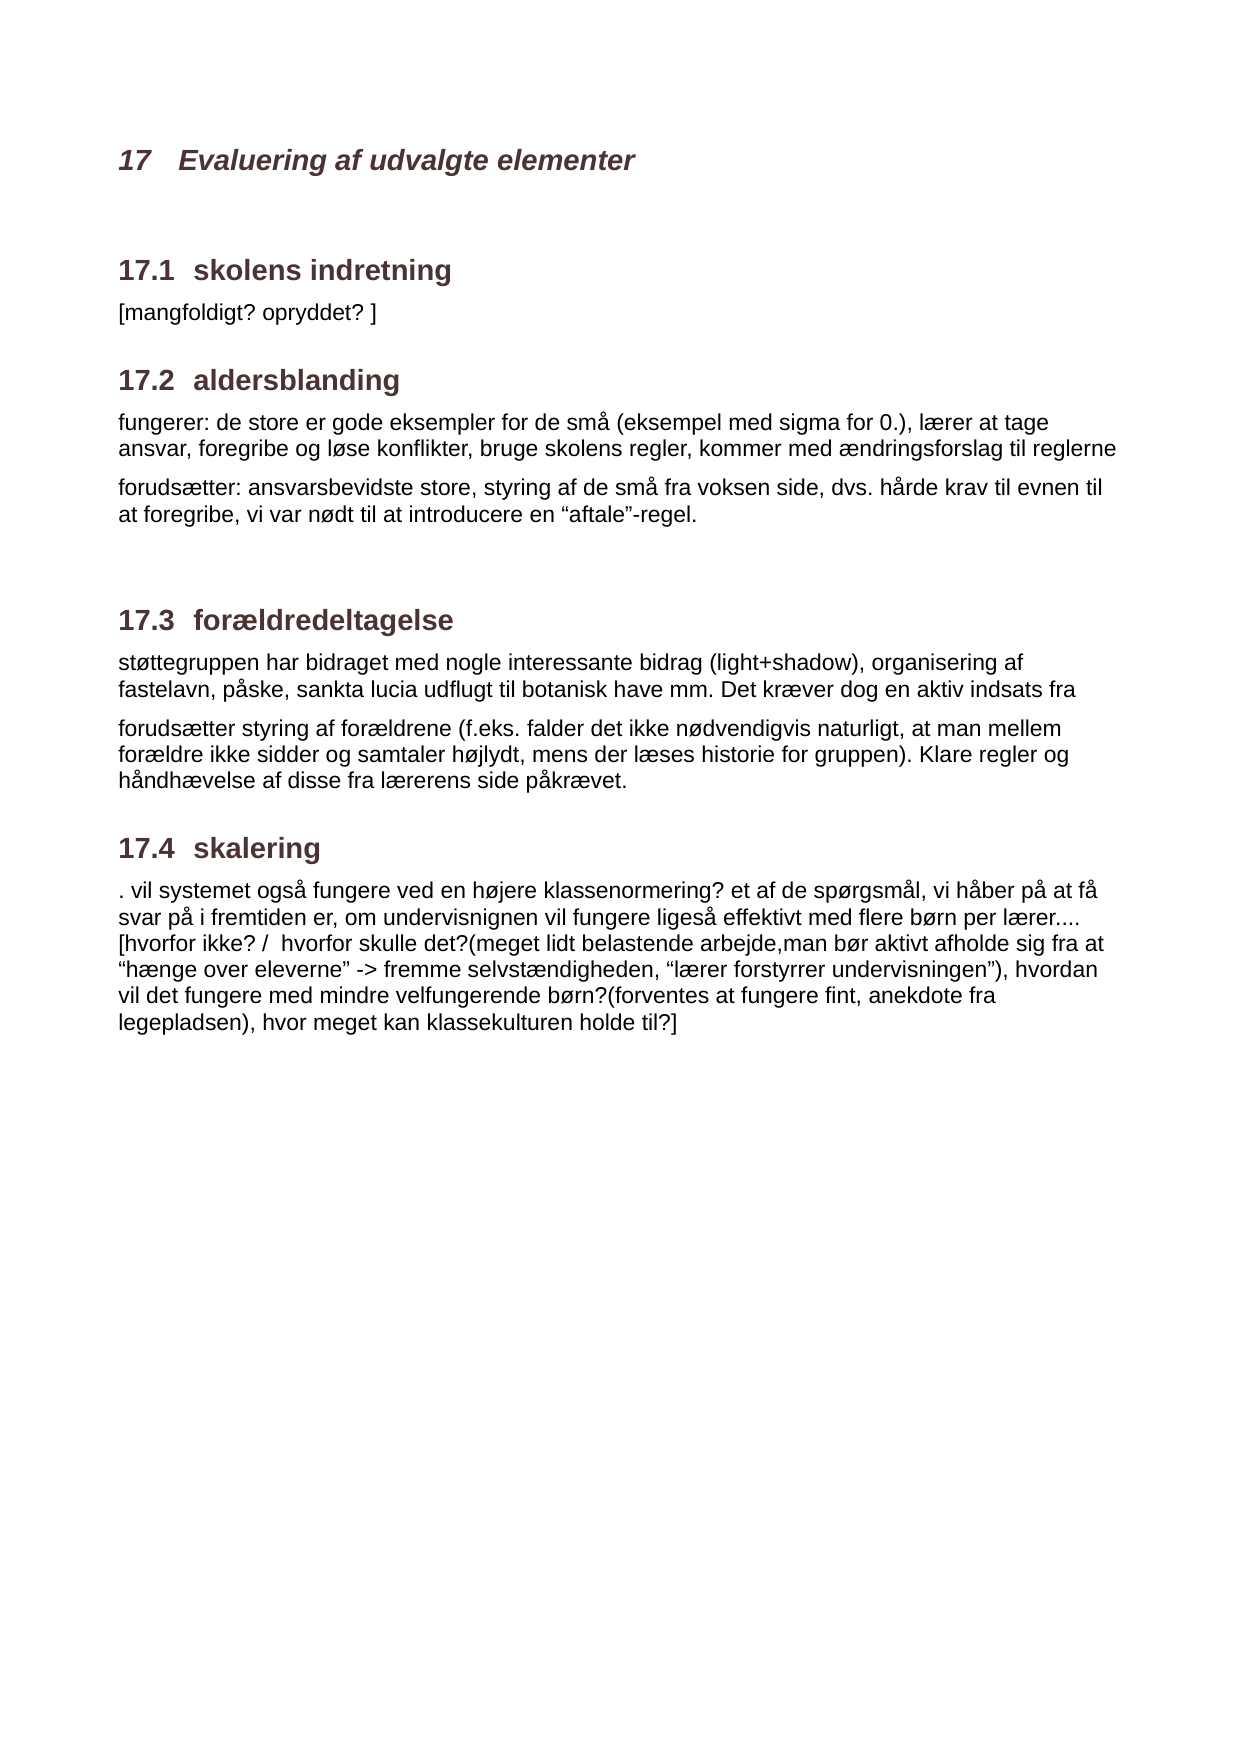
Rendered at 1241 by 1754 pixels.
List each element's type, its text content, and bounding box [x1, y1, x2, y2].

text forudsætter styring af forældrene (f.eks. falder det ikke nødvendigvis naturligt, at man mellem forældre ikke sidder og samtaler højlydt, mens der læses historie for gruppen). Klare regler og håndhævelse af disse fra lærerens side påkrævet. [118, 714, 1122, 793]
text . vil systemet også fungere ved en højere klassenormering? et af de spørgsmål, vi håber på at få svar på i fremtiden er, om undervisnignen vil fungere ligeså effektivt med flere børn per lærer.... [hvorfor ikke? / hvorfor skulle det?(meget lidt belastende arbejde,man bør aktivt afholde sig fra at “hænge over eleverne” -> fremme selvstændigheden, “lærer forstyrrer undervisningen”), hvordan vil det fungere med mindre velfungerende børn?(forventes at fungere fint, anekdote fra legepladsen), hvor meget kan klassekulturen holde til?] [118, 877, 1122, 1035]
text forudsætter: ansvarsbevidste store, styring af de små fra voksen side, dvs. hårde krav til evnen til at foregribe, vi var nødt til at introducere en “aftale”-regel. [118, 474, 1122, 527]
subtitle skolens indretning [118, 253, 1122, 287]
subtitle aldersblanding [118, 363, 1122, 396]
subtitle forældredeltagelse [118, 603, 1122, 637]
text [mangfoldigt? opryddet? ] [118, 299, 1122, 325]
text støttegruppen har bidraget med nogle interessante bidrag (light+shadow), organisering af fastelavn, påske, sankta lucia udflugt til botanisk have mm. Det kræver dog en aktiv indsats fra [118, 649, 1122, 702]
subtitle Evaluering af udvalgte elementer [118, 143, 1122, 177]
subtitle skalering [118, 831, 1122, 864]
text fungerer: de store er gode eksempler for de små (eksempel med sigma for 0.), lærer at tage ansvar, foregribe og løse konflikter, bruge skolens regler, kommer med ændringsforslag til reglerne [118, 409, 1122, 462]
